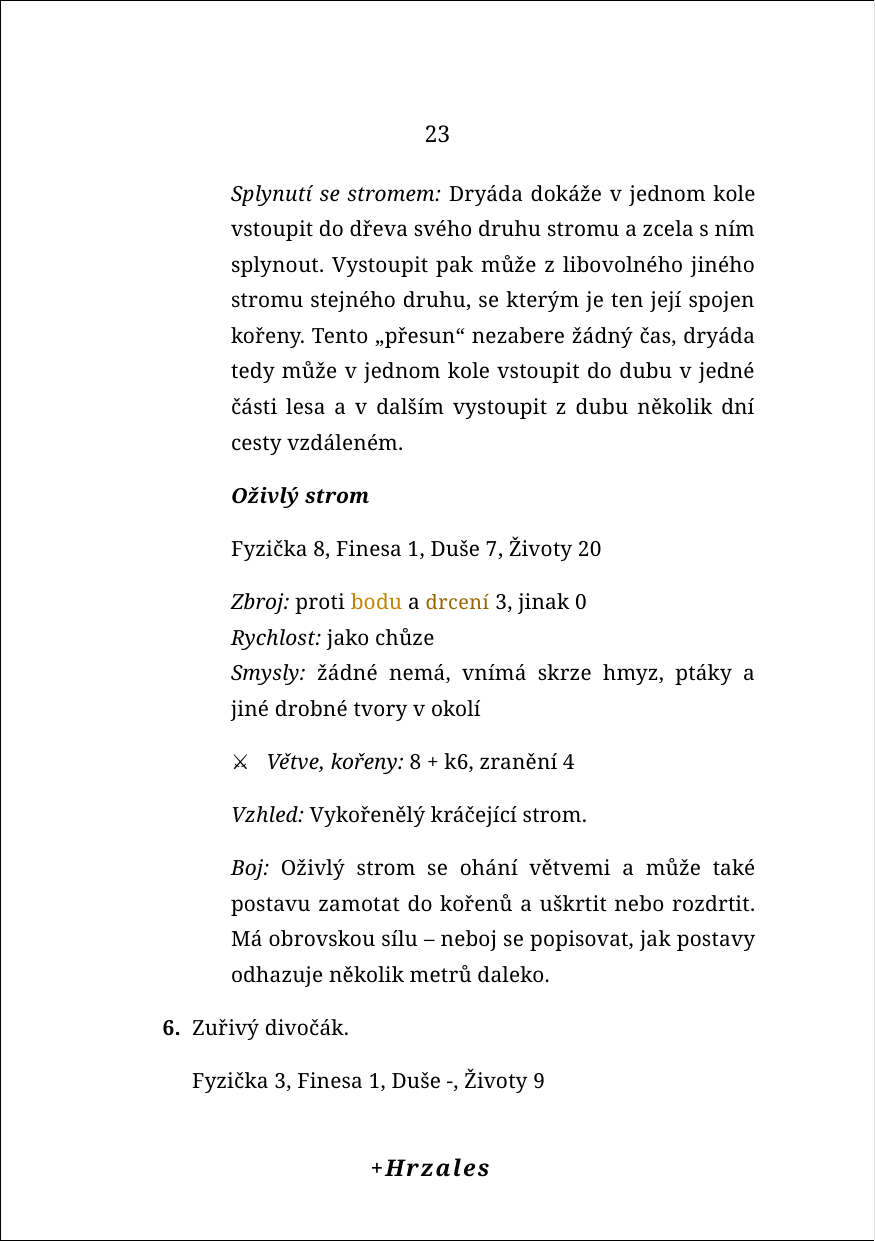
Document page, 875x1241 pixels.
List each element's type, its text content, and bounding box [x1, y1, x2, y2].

list Zbroj: proti bodu a drcení 3, jinak 0 [193, 587, 756, 616]
list Oživlý strom [193, 481, 756, 509]
list Rychlost: jako chůze [193, 623, 756, 651]
list Smysly: žádné nemá, vnímá skrze hmyz, ptáky a jiné drobné tvory v okolí [193, 658, 756, 722]
list Fyzička 8, Finesa 1, Duše 7, Životy 20 [193, 534, 756, 562]
list Fyzička 3, Finesa 1, Duše -, Životy 9 [162, 1067, 756, 1095]
list ⚔ Větve, kořeny: 8 + k6, zranění 4 [193, 747, 756, 776]
list Boj: Oživlý strom se ohání větvemi a může také postavu zamotat do kořenů a uškrtit nebo rozdrtit. Má obrovskou sílu – neboj se popisovat, jak postavy odhazuje několik metrů daleko. [193, 853, 756, 988]
list Zuřivý divočák. [162, 1013, 756, 1042]
list Splynutí se stromem: Dryáda dokáže v jednom kole vstoupit do dřeva svého druhu stromu a zcela s ním splynout. Vystoupit pak může z libovolného jiného stromu stejného druhu, se kterým je ten její spojen kořeny. Tento „přesun“ nezabere žádný čas, dryáda tedy může v jednom kole vstoupit do dubu v jedné části lesa a v dalším vystoupit z dubu několik dní cesty vzdáleném. [193, 179, 756, 456]
list Vzhled: Vykořenělý kráčející strom. [193, 800, 756, 829]
